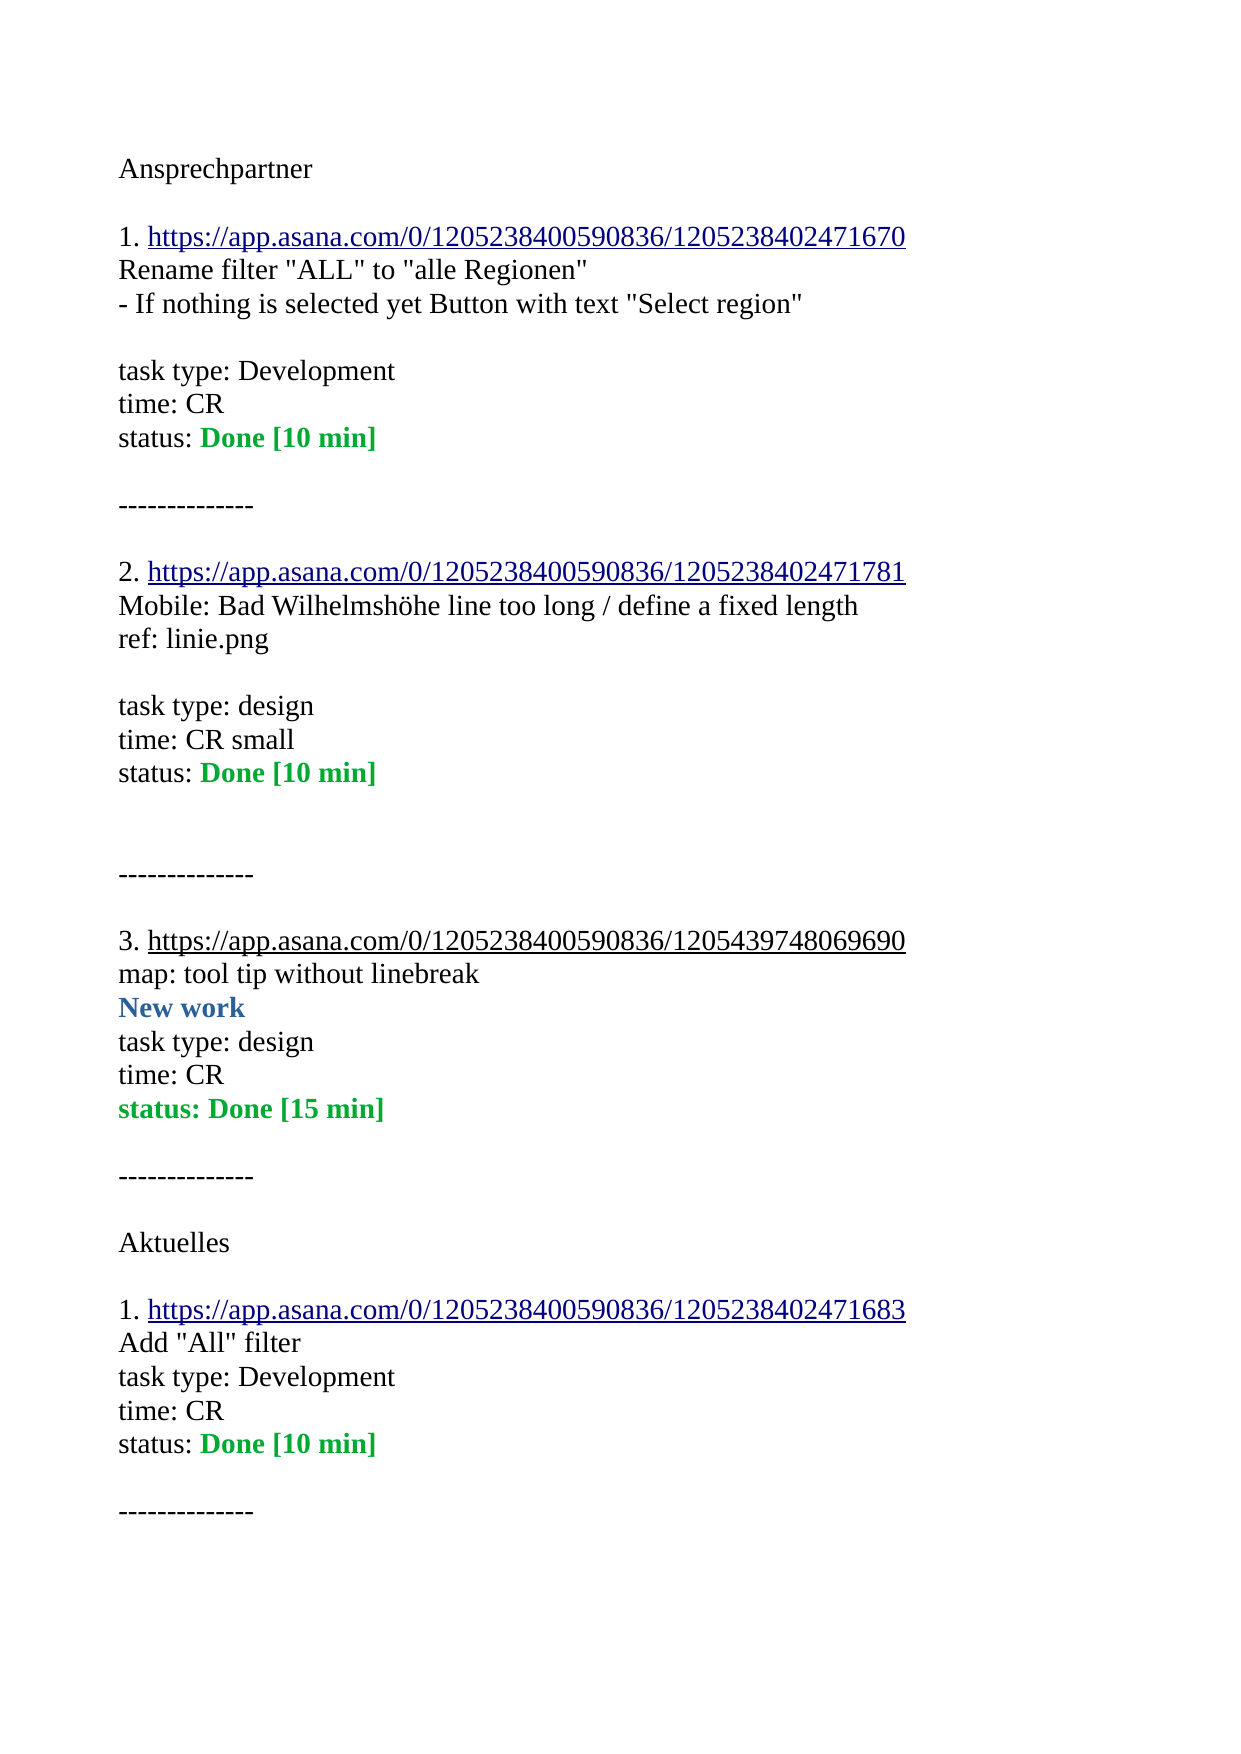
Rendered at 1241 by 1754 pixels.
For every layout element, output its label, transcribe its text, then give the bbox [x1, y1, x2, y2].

text task type: Development [118, 1359, 1122, 1393]
text -------------- [118, 856, 1122, 889]
text - If nothing is selected yet Button with text "Select region" [118, 286, 1122, 319]
text ref: linie.png [118, 621, 1122, 655]
text task type: design [118, 688, 1122, 722]
text time: CR [118, 386, 1122, 420]
text map: tool tip without linebreak [118, 957, 1122, 990]
text 1. https://app.asana.com/0/1205238400590836/1205238402471683 [118, 1292, 1122, 1326]
text Rename filter "ALL" to "alle Regionen" [118, 252, 1122, 286]
text status: Done [10 min] [118, 420, 1122, 453]
text status: Done [10 min] [118, 1426, 1122, 1460]
text status: Done [10 min] [118, 755, 1122, 789]
text New work [118, 990, 1122, 1024]
text Ansprechpartner [118, 152, 1122, 185]
text Mobile: Bad Wilhelmshöhe line too long / define a fixed length [118, 588, 1122, 621]
text 1. https://app.asana.com/0/1205238400590836/1205238402471670 [118, 219, 1122, 252]
text Add "All" filter [118, 1326, 1122, 1359]
text time: CR [118, 1057, 1122, 1091]
text 3. https://app.asana.com/0/1205238400590836/1205439748069690 [118, 923, 1122, 957]
text 2. https://app.asana.com/0/1205238400590836/1205238402471781 [118, 554, 1122, 588]
text time: CR [118, 1393, 1122, 1426]
text -------------- [118, 1158, 1122, 1191]
text status: Done [15 min] [118, 1091, 1122, 1124]
text Aktuelles [118, 1225, 1122, 1258]
text task type: design [118, 1024, 1122, 1057]
text task type: Development [118, 353, 1122, 386]
text time: CR small [118, 722, 1122, 755]
text -------------- [118, 487, 1122, 521]
text -------------- [118, 1493, 1122, 1527]
